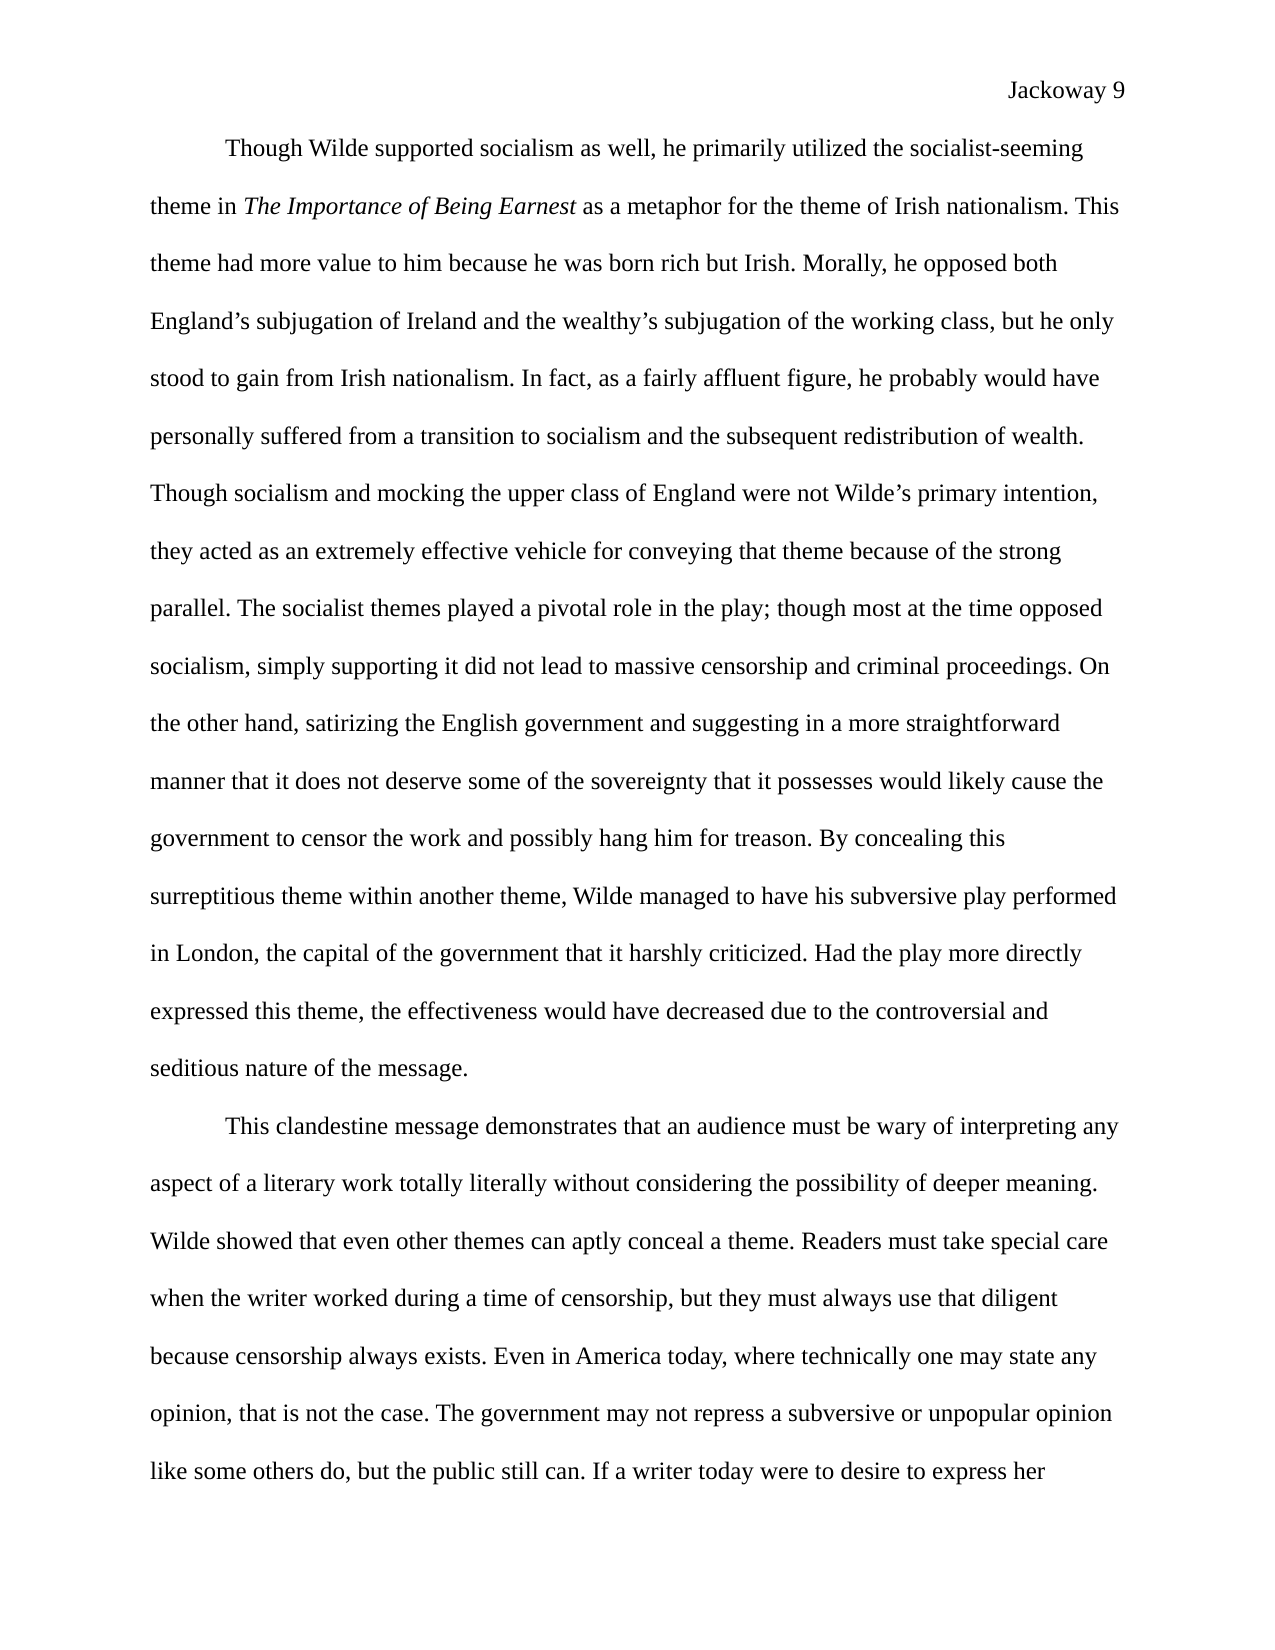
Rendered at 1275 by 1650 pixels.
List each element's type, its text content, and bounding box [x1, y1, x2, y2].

text Though Wilde supported socialism as well, he primarily utilized the socialist-seeming theme in The Importance of Being Earnest as a metaphor for the theme of Irish nationalism. This theme had more value to him because he was born rich but Irish. Morally, he opposed both England’s subjugation of Ireland and the wealthy’s subjugation of the working class, but he only stood to gain from Irish nationalism. In fact, as a fairly affluent figure, he probably would have personally suffered from a transition to socialism and the subsequent redistribution of wealth. Though socialism and mocking the upper class of England were not Wilde’s primary intention, they acted as an extremely effective vehicle for conveying that theme because of the strong parallel. The socialist themes played a pivotal role in the play; though most at the time opposed socialism, simply supporting it did not lead to massive censorship and criminal proceedings. On the other hand, satirizing the English government and suggesting in a more straightforward manner that it does not deserve some of the sovereignty that it possesses would likely cause the government to censor the work and possibly hang him for treason. By concealing this surreptitious theme within another theme, Wilde managed to have his subversive play performed in London, the capital of the government that it harshly criticized. Had the play more directly expressed this theme, the effectiveness would have decreased due to the controversial and seditious nature of the message. [150, 133, 1125, 1082]
text This clandestine message demonstrates that an audience must be wary of interpreting any aspect of a literary work totally literally without considering the possibility of deeper meaning. Wilde showed that even other themes can aptly conceal a theme. Readers must take special care when the writer worked during a time of censorship, but they must always use that diligent because censorship always exists. Even in America today, where technically one may state any opinion, that is not the case. The government may not repress a subversive or unpopular opinion like some others do, but the public still can. If a writer today were to desire to express her [150, 1111, 1125, 1484]
